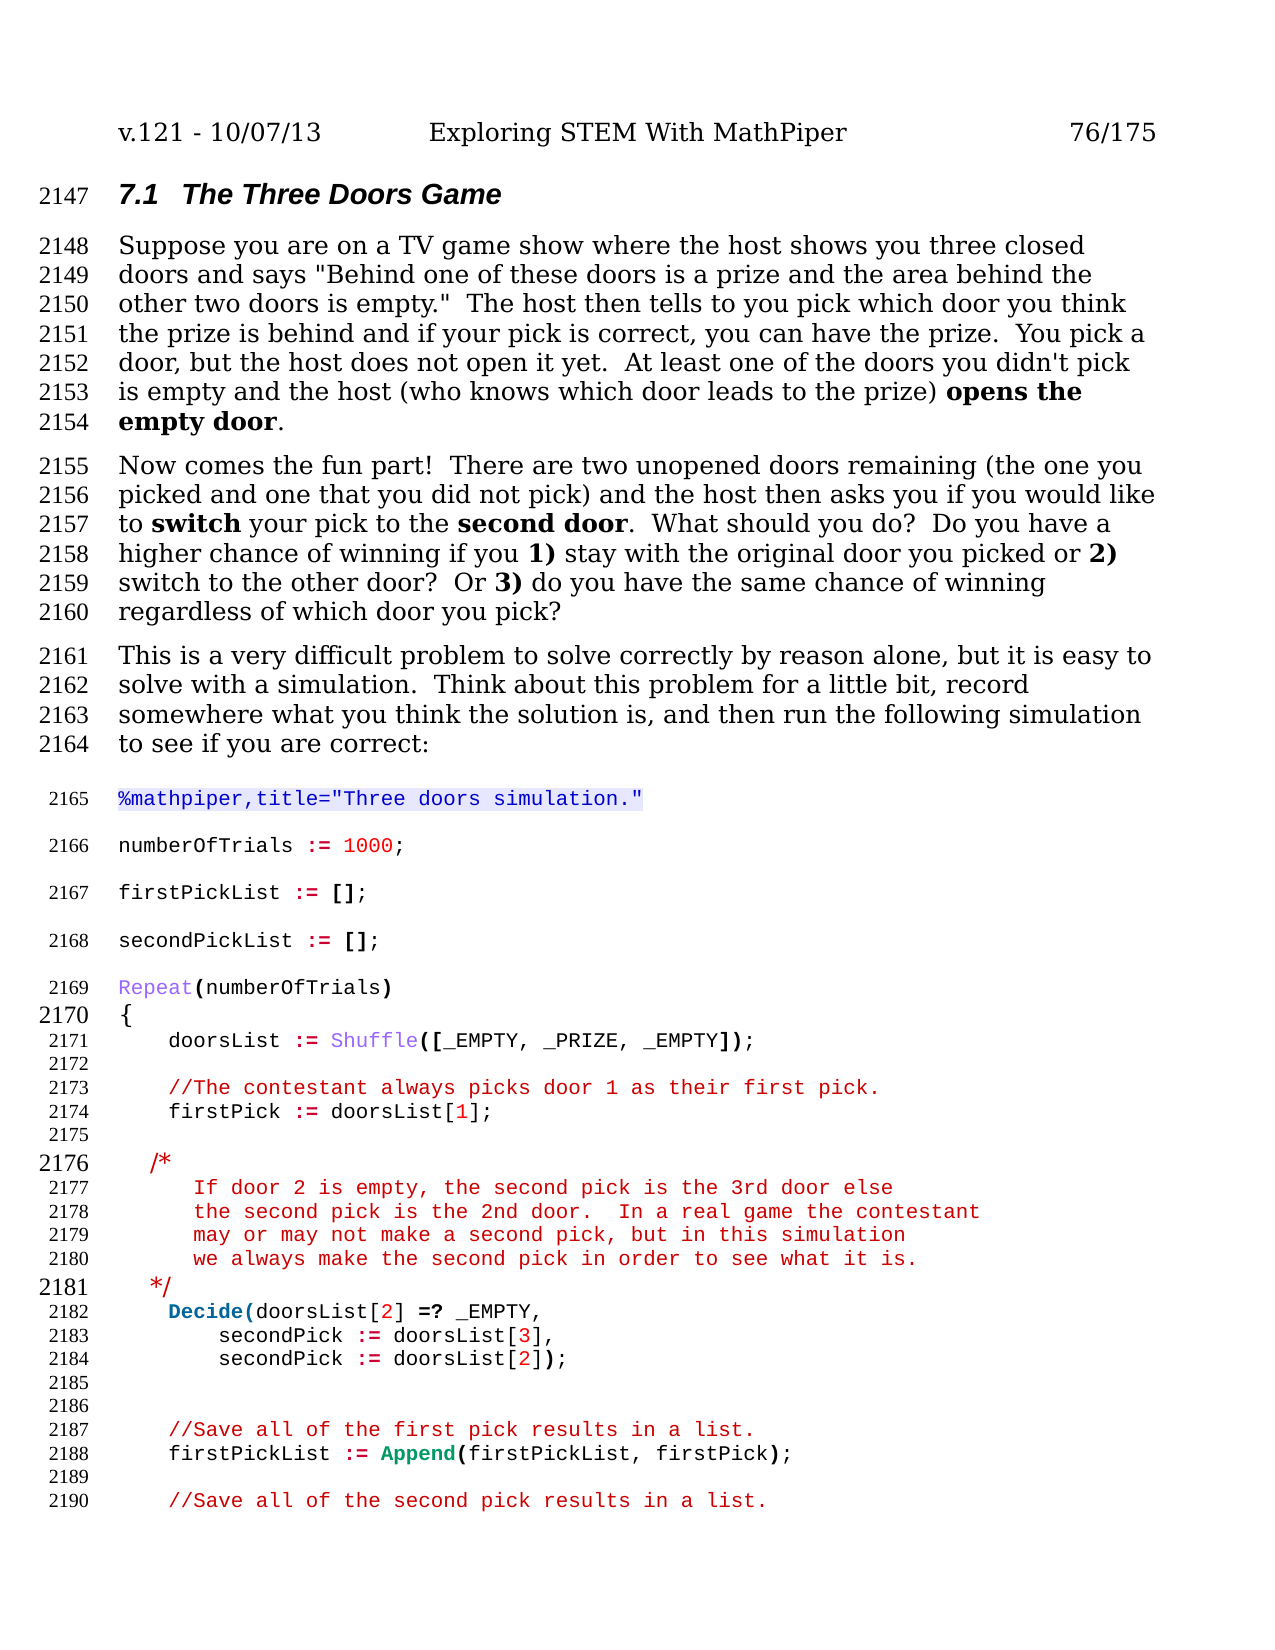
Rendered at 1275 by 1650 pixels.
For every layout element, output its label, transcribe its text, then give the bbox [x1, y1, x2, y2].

text //The contestant always picks door 1 as their first pick. [118, 1077, 1157, 1101]
text //Save all of the first pick results in a list. [118, 1419, 1157, 1443]
text Repeat(numberOfTrials) [118, 977, 1157, 1001]
text */ [118, 1272, 1157, 1301]
text numberOfTrials := 1000; [118, 835, 1157, 859]
text This is a very difficult problem to solve correctly by reason alone, but it is easy to solve with a simulation. Think about this problem for a little bit, record somewhere what you think the solution is, and then run the following simulation to see if you are correct: [118, 641, 1157, 758]
text { [118, 1001, 1157, 1030]
subtitle The Three Doors Game [118, 177, 1157, 210]
text the second pick is the 2nd door. In a real game the contestant [118, 1201, 1157, 1224]
text secondPick := doorsList[2]); [118, 1348, 1157, 1372]
text firstPick := doorsList[1]; [118, 1101, 1157, 1124]
text we always make the second pick in order to see what it is. [118, 1248, 1157, 1272]
text firstPickList := []; [118, 882, 1157, 906]
text /* [118, 1148, 1157, 1177]
text Decide(doorsList[2] =? _EMPTY, [118, 1301, 1157, 1324]
text doorsList := Shuffle([_EMPTY, _PRIZE, _EMPTY]); [118, 1030, 1157, 1053]
text //Save all of the second pick results in a list. [118, 1490, 1157, 1514]
text secondPick := doorsList[3], [118, 1324, 1157, 1348]
text may or may not make a second pick, but in this simulation [118, 1224, 1157, 1248]
text If door 2 is empty, the second pick is the 3rd door else [118, 1177, 1157, 1201]
text %mathpiper,title="Three doors simulation." [118, 788, 1157, 811]
text secondPickList := []; [118, 930, 1157, 953]
text Now comes the fun part! There are two unopened doors remaining (the one you picked and one that you did not pick) and the host then asks you if you would like to switch your pick to the second door. What should you do? Do you have a higher chance of winning if you 1) stay with the original door you picked or 2) switch to the other door? Or 3) do you have the same chance of winning regardless of which door you pick? [118, 451, 1157, 626]
text Suppose you are on a TV game show where the host shows you three closed doors and says "Behind one of these doors is a prize and the area behind the other two doors is empty." The host then tells to you pick which door you think the prize is behind and if your pick is correct, you can have the prize. You pick a door, but the host does not open it yet. At least one of the doors you didn't pick is empty and the host (who knows which door leads to the prize) opens the empty door. [118, 231, 1157, 436]
text firstPickList := Append(firstPickList, firstPick); [118, 1443, 1157, 1466]
